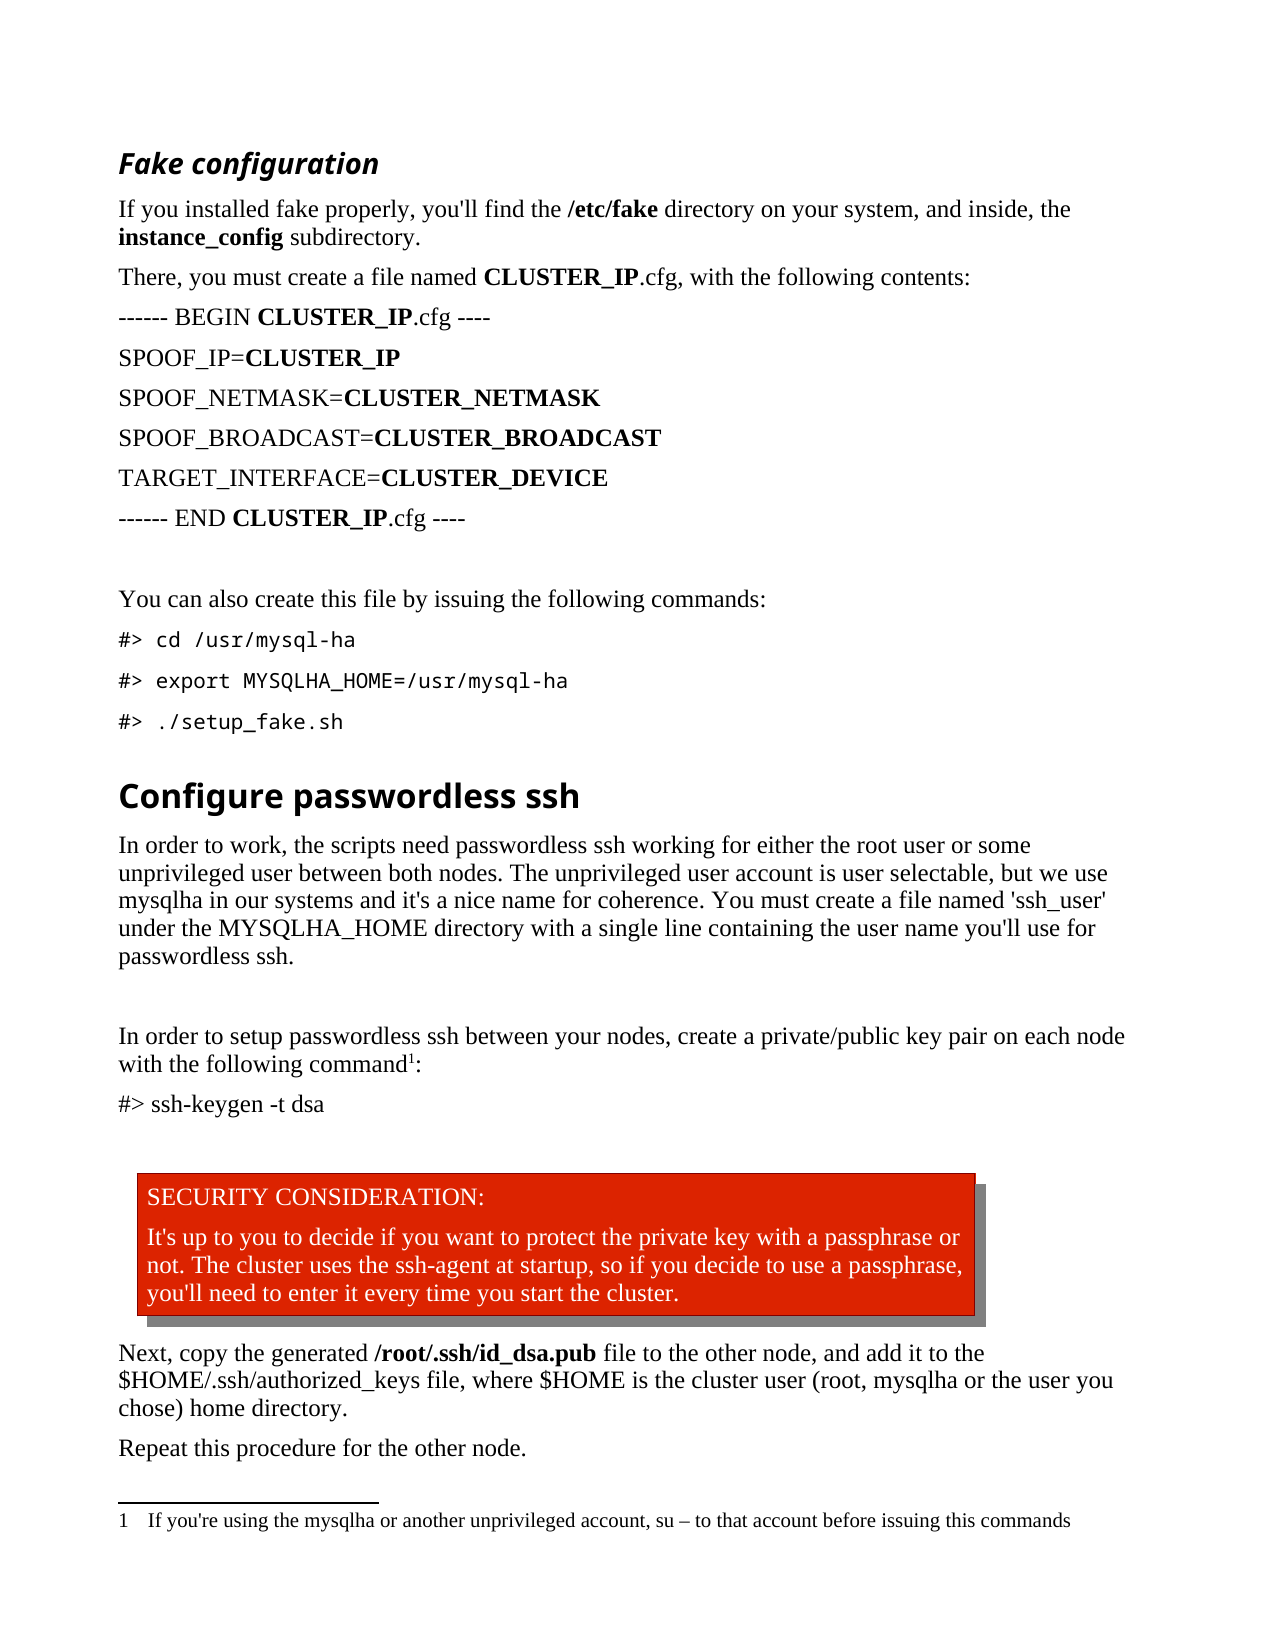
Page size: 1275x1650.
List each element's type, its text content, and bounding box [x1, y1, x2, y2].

text Next, copy the generated /root/.ssh/id_dsa.pub file to the other node, and add it to the $HOME/.ssh/authorized_keys file, where $HOME is the cluster user (root, mysqlha or the user you chose) home directory. [118, 1171, 1157, 1422]
text SECURITY CONSIDERATION: [147, 1183, 966, 1211]
text There, you must create a file named CLUSTER_IP.cfg, with the following contents: [118, 263, 1157, 291]
text TARGET_INTERFACE=CLUSTER_DEVICE [118, 464, 1157, 492]
text ------ BEGIN CLUSTER_IP.cfg ---- [118, 303, 1157, 331]
text ------ END CLUSTER_IP.cfg ---- [118, 504, 1157, 532]
text SPOOF_NETMASK=CLUSTER_NETMASK [118, 384, 1157, 412]
text SPOOF_BROADCAST=CLUSTER_BROADCAST [118, 424, 1157, 452]
text #> ./setup_fake.sh [118, 707, 1157, 735]
subtitle Fake configuration [118, 143, 1157, 183]
text In order to setup passwordless ssh between your nodes, create a private/public key pair on each node with the following command: [118, 1022, 1157, 1078]
text #> ssh-keygen -t dsa [118, 1090, 1157, 1118]
text Repeat this procedure for the other node. [118, 1434, 1157, 1462]
text #> cd /usr/mysql-ha [118, 625, 1157, 653]
text You can also create this file by issuing the following commands: [118, 585, 1157, 613]
text In order to work, the scripts need passwordless ssh working for either the root user or some unprivileged user between both nodes. The unprivileged user account is user selectable, but we use mysqlha in our systems and it's a nice name for coherence. You must create a file named 'ssh_user' under the MYSQLHA_HOME directory with a single line containing the user name you'll use for passwordless ssh. [118, 831, 1157, 970]
text It's up to you to decide if you want to protect the private key with a passphrase or not. The cluster uses the ssh-agent at startup, so if you decide to use a passphrase, you'll need to enter it every time you start the cluster. [147, 1223, 966, 1306]
text If you're using the mysqlha or another unprivileged account, su – to that account before issuing this commands [118, 1509, 1157, 1532]
text #> export MYSQLHA_HOME=/usr/mysql-ha [118, 666, 1157, 694]
text SPOOF_IP=CLUSTER_IP [118, 344, 1157, 371]
subtitle Configure passwordless ssh [118, 773, 1157, 819]
text If you installed fake properly, you'll find the /etc/fake directory on your system, and inside, the instance_config subdirectory. [118, 195, 1157, 251]
